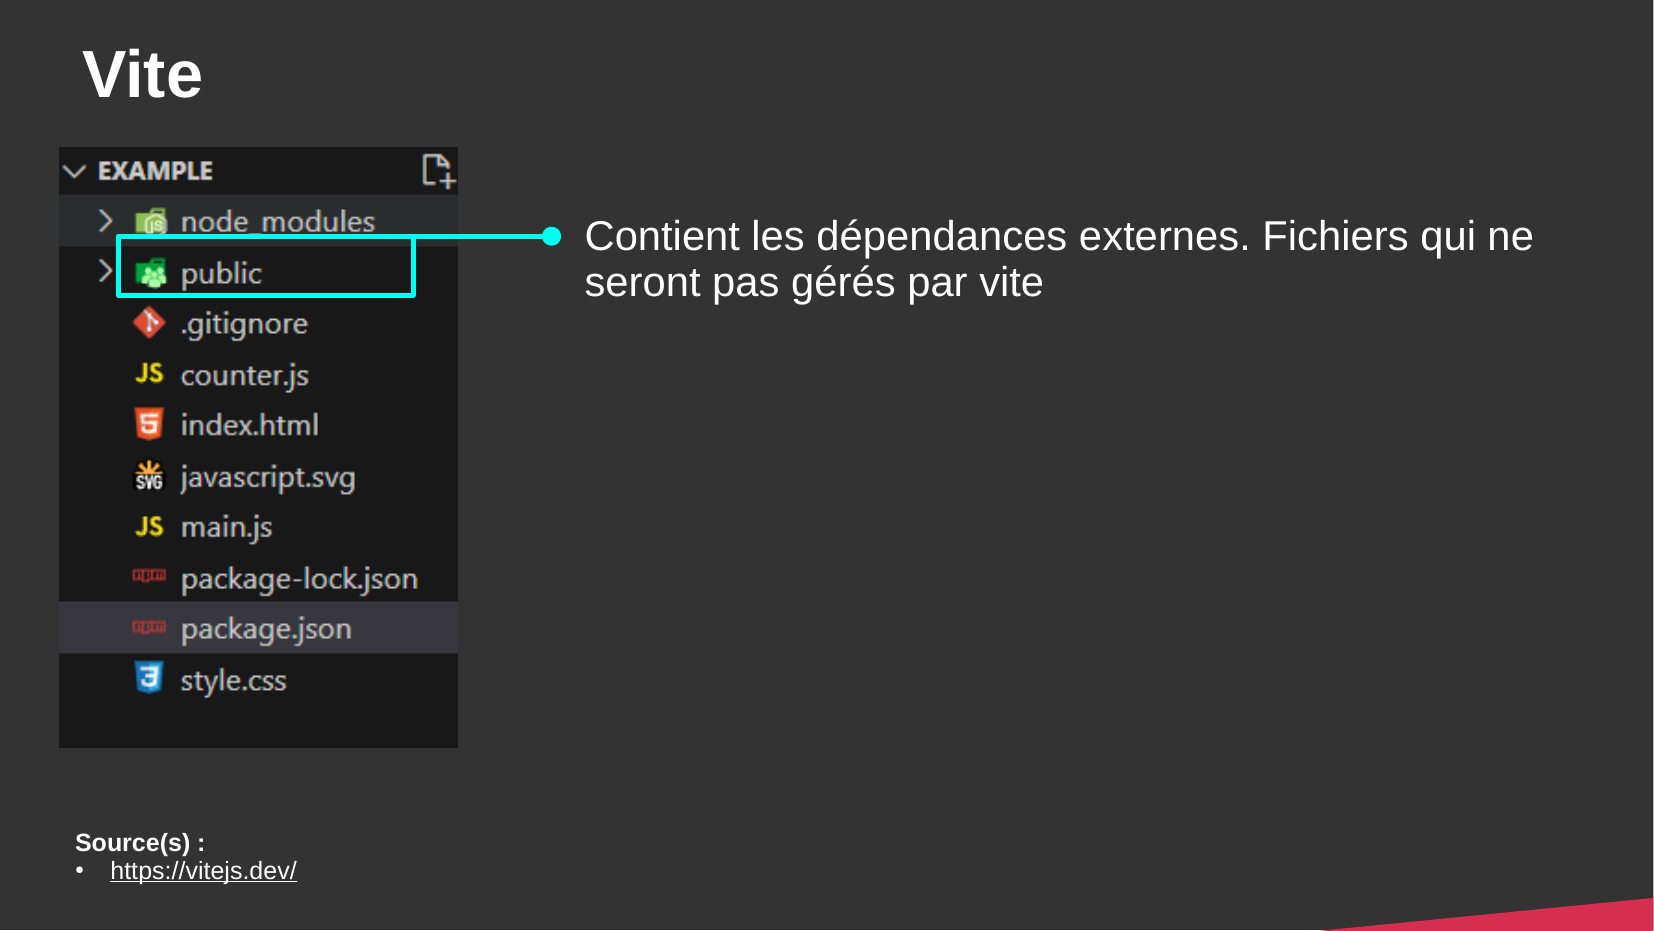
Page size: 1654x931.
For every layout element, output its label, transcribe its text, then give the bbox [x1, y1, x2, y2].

text_box Source(s) : https://vitejs.dev/ [60, 821, 1546, 931]
picture [121, 239, 411, 293]
picture [59, 147, 458, 748]
title Vite [82, 37, 1571, 112]
list Contient les dépendances externes. Fichiers qui ne seront pas gérés par vite [584, 212, 1536, 325]
text_box [1546, 897, 1654, 931]
